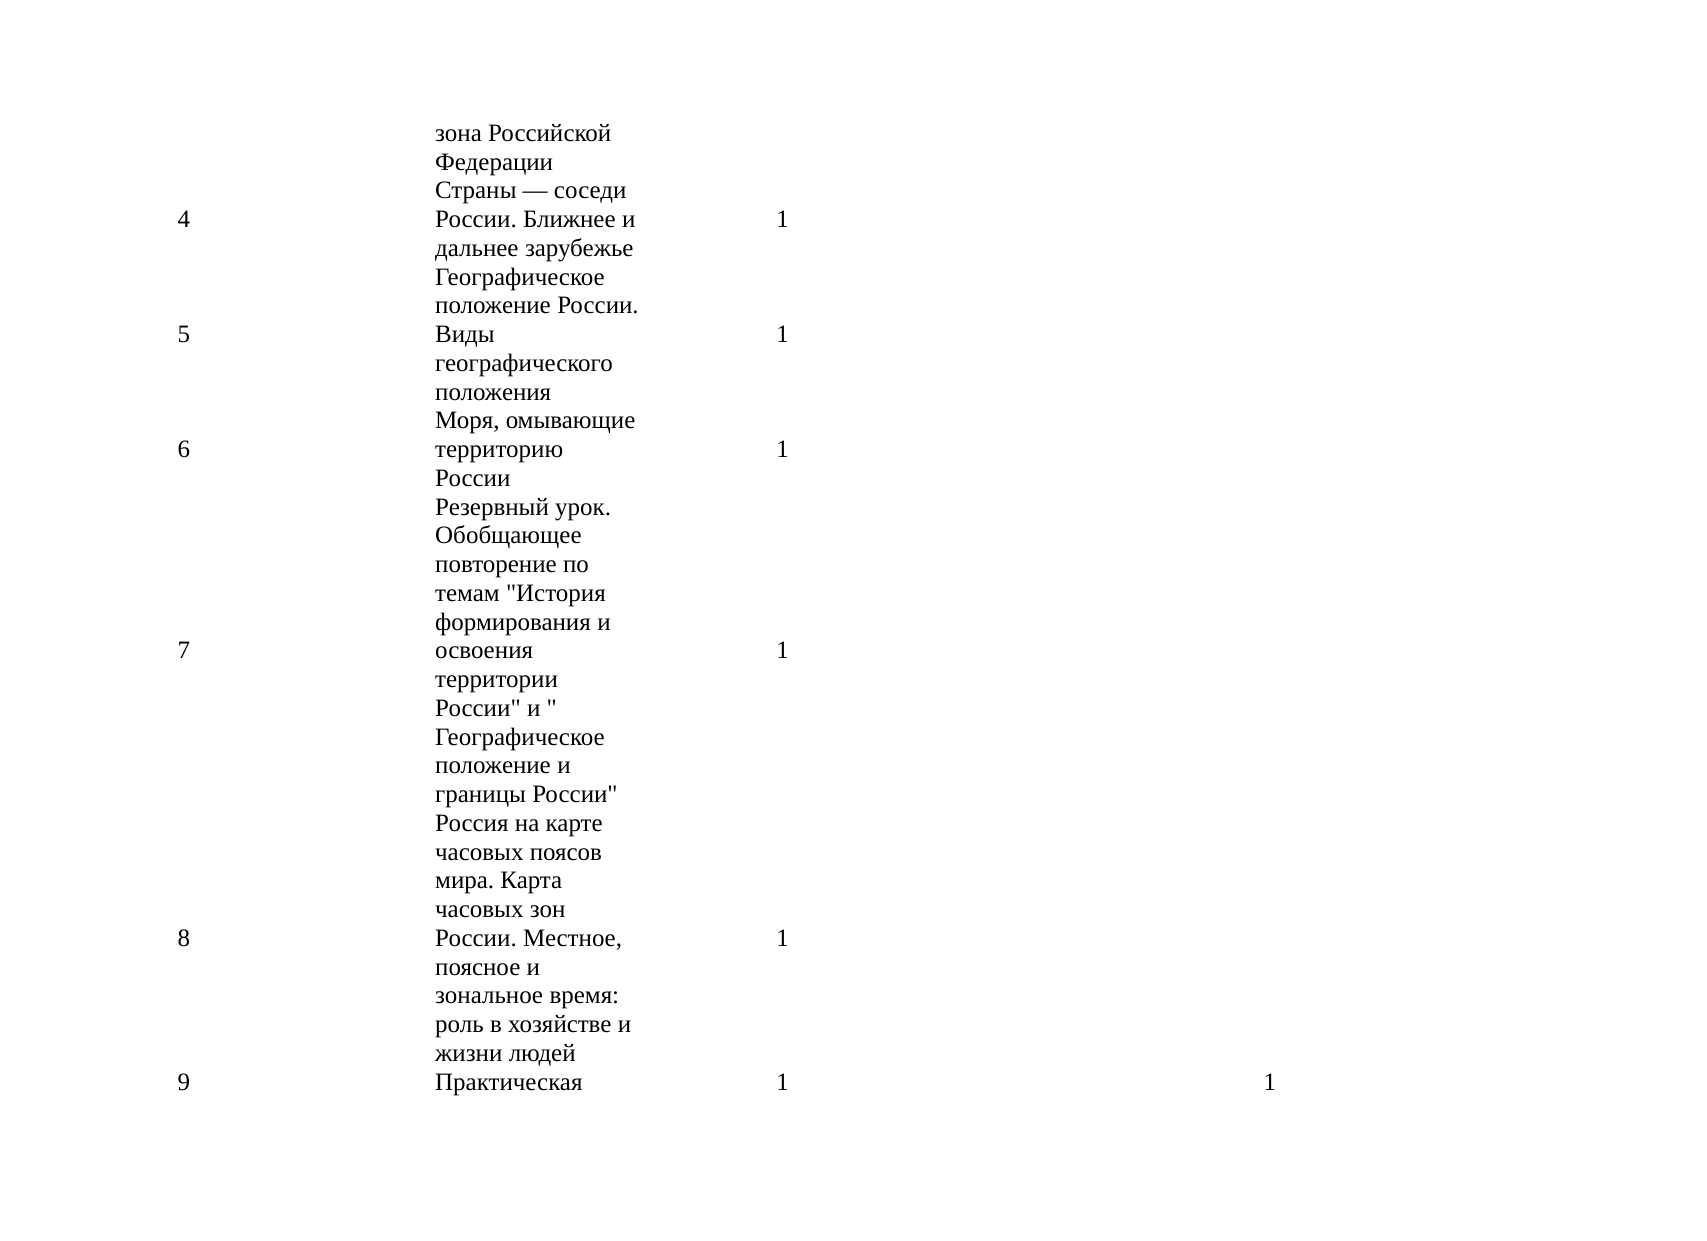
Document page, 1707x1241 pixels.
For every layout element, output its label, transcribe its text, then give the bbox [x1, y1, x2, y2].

table_cell 6 [166, 406, 409, 492]
table_cell [1141, 262, 1384, 406]
table_cell [897, 492, 1141, 808]
table_cell [1141, 118, 1384, 176]
table_cell 1 [653, 1067, 897, 1096]
table_cell Резервный урок. Обобщающее повторение по темам "История формирования и освоения территории России" и " Географическое положение и границы России" [410, 492, 653, 808]
table_cell [1384, 1067, 1628, 1096]
table_cell 1 [653, 492, 897, 808]
table_cell 5 [166, 262, 409, 406]
table_cell [897, 808, 1141, 1067]
table_cell Страны — соседи России. Ближнее и дальнее зарубежье [410, 176, 653, 262]
table_cell 8 [166, 808, 409, 1067]
table_cell 1 [1141, 1067, 1384, 1096]
table_cell 1 [653, 406, 897, 492]
table_cell Практическая [410, 1067, 653, 1096]
table_cell 1 [653, 176, 897, 262]
table_cell [897, 262, 1141, 406]
table_cell 4 [166, 176, 409, 262]
table_cell [897, 118, 1141, 176]
table_cell [897, 176, 1141, 262]
table_cell 7 [166, 492, 409, 808]
table_cell [1141, 406, 1384, 492]
table_cell [1141, 808, 1384, 1067]
table_cell [653, 118, 897, 176]
table_cell [1384, 808, 1628, 1067]
table_cell [1384, 262, 1628, 406]
table_cell [1384, 406, 1628, 492]
table_cell [1384, 118, 1628, 176]
table_cell [166, 118, 409, 176]
table_cell [1384, 492, 1628, 808]
table_cell [897, 406, 1141, 492]
table_cell Моря, омывающие территорию России [410, 406, 653, 492]
table_cell Россия на карте часовых поясов мира. Карта часовых зон России. Местное, поясное и зональное время: роль в хозяйстве и жизни людей [410, 808, 653, 1067]
table_cell 1 [653, 808, 897, 1067]
table_cell 1 [653, 262, 897, 406]
table_cell [1141, 492, 1384, 808]
table_cell [1141, 176, 1384, 262]
table_cell Географическое положение России. Виды географического положения [410, 262, 653, 406]
table_cell [897, 1067, 1141, 1096]
table_cell 9 [166, 1067, 409, 1096]
table_cell зона Российской Федерации [410, 118, 653, 176]
table_cell [1384, 176, 1628, 262]
